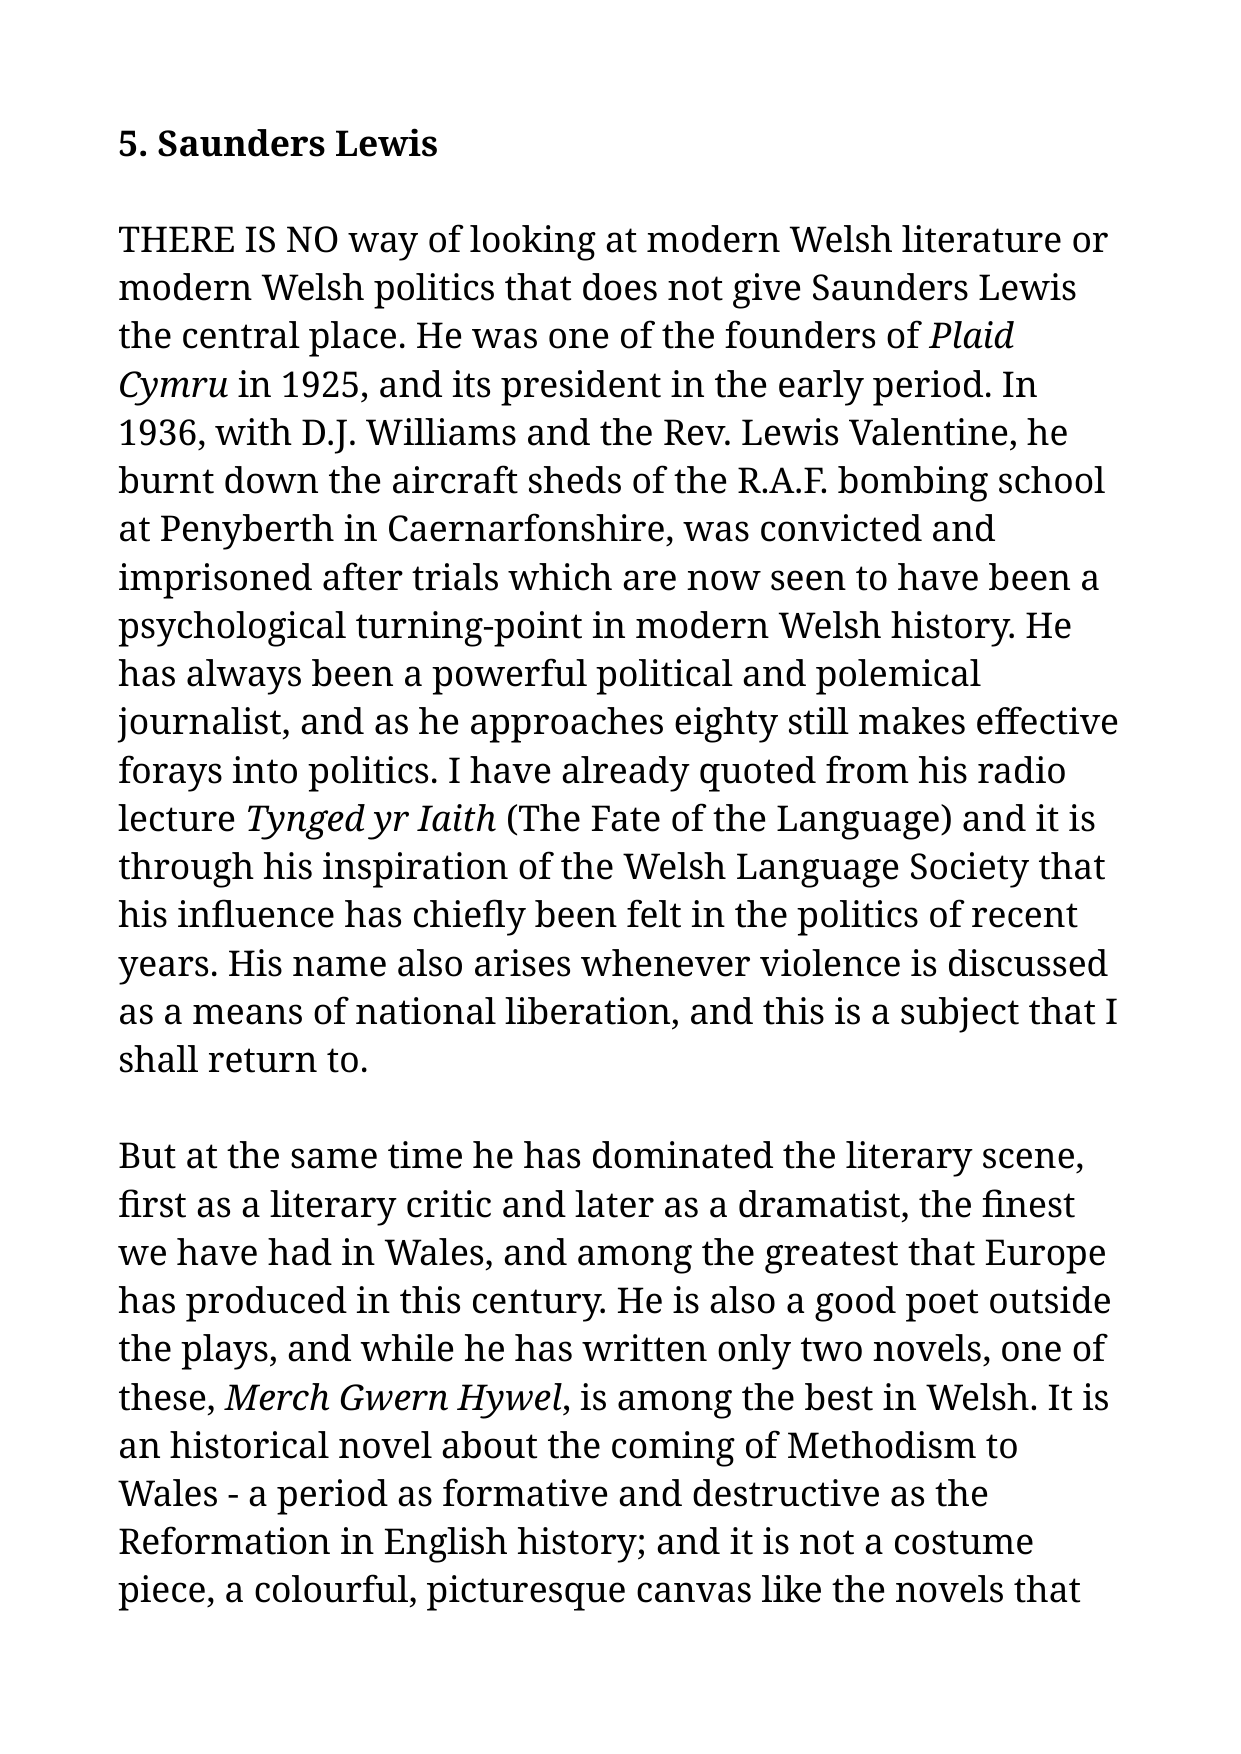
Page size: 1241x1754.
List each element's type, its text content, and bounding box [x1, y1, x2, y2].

text But at the same time he has dominated the literary scene, first as a literary critic and later as a dramatist, the finest we have had in Wales, and among the greatest that Europe has produced in this century. He is also a good poet outside the plays, and while he has written only two novels, one of these, Merch Gwern Hywel, is among the best in Welsh. It is an historical novel about the coming of Methodism to Wales - a period as formative and destructive as the Reformation in English history; and it is not a costume piece, a colourful, picturesque canvas like the novels that [118, 1131, 1122, 1613]
text THERE IS NO way of looking at modern Welsh literature or modern Welsh politics that does not give Saunders Lewis the central place. He was one of the founders of Plaid Cymru in 1925, and its president in the early period. In 1936, with D.J. Williams and the Rev. Lewis Valentine, he burnt down the aircraft sheds of the R.A.F. bombing school at Penyberth in Caernarfonshire, was convicted and imprisoned after trials which are now seen to have been a psychological turning-point in modern Welsh history. He has always been a powerful political and polemical journalist, and as he approaches eighty still makes effective forays into politics. I have already quoted from his radio lecture Tynged yr Iaith (The Fate of the Language) and it is through his inspiration of the Welsh Language Society that his influence has chiefly been felt in the politics of recent years. His name also arises whenever violence is discussed as a means of national liberation, and this is a subject that I shall return to. [118, 214, 1122, 1083]
text 5. Saunders Lewis [118, 118, 1122, 166]
